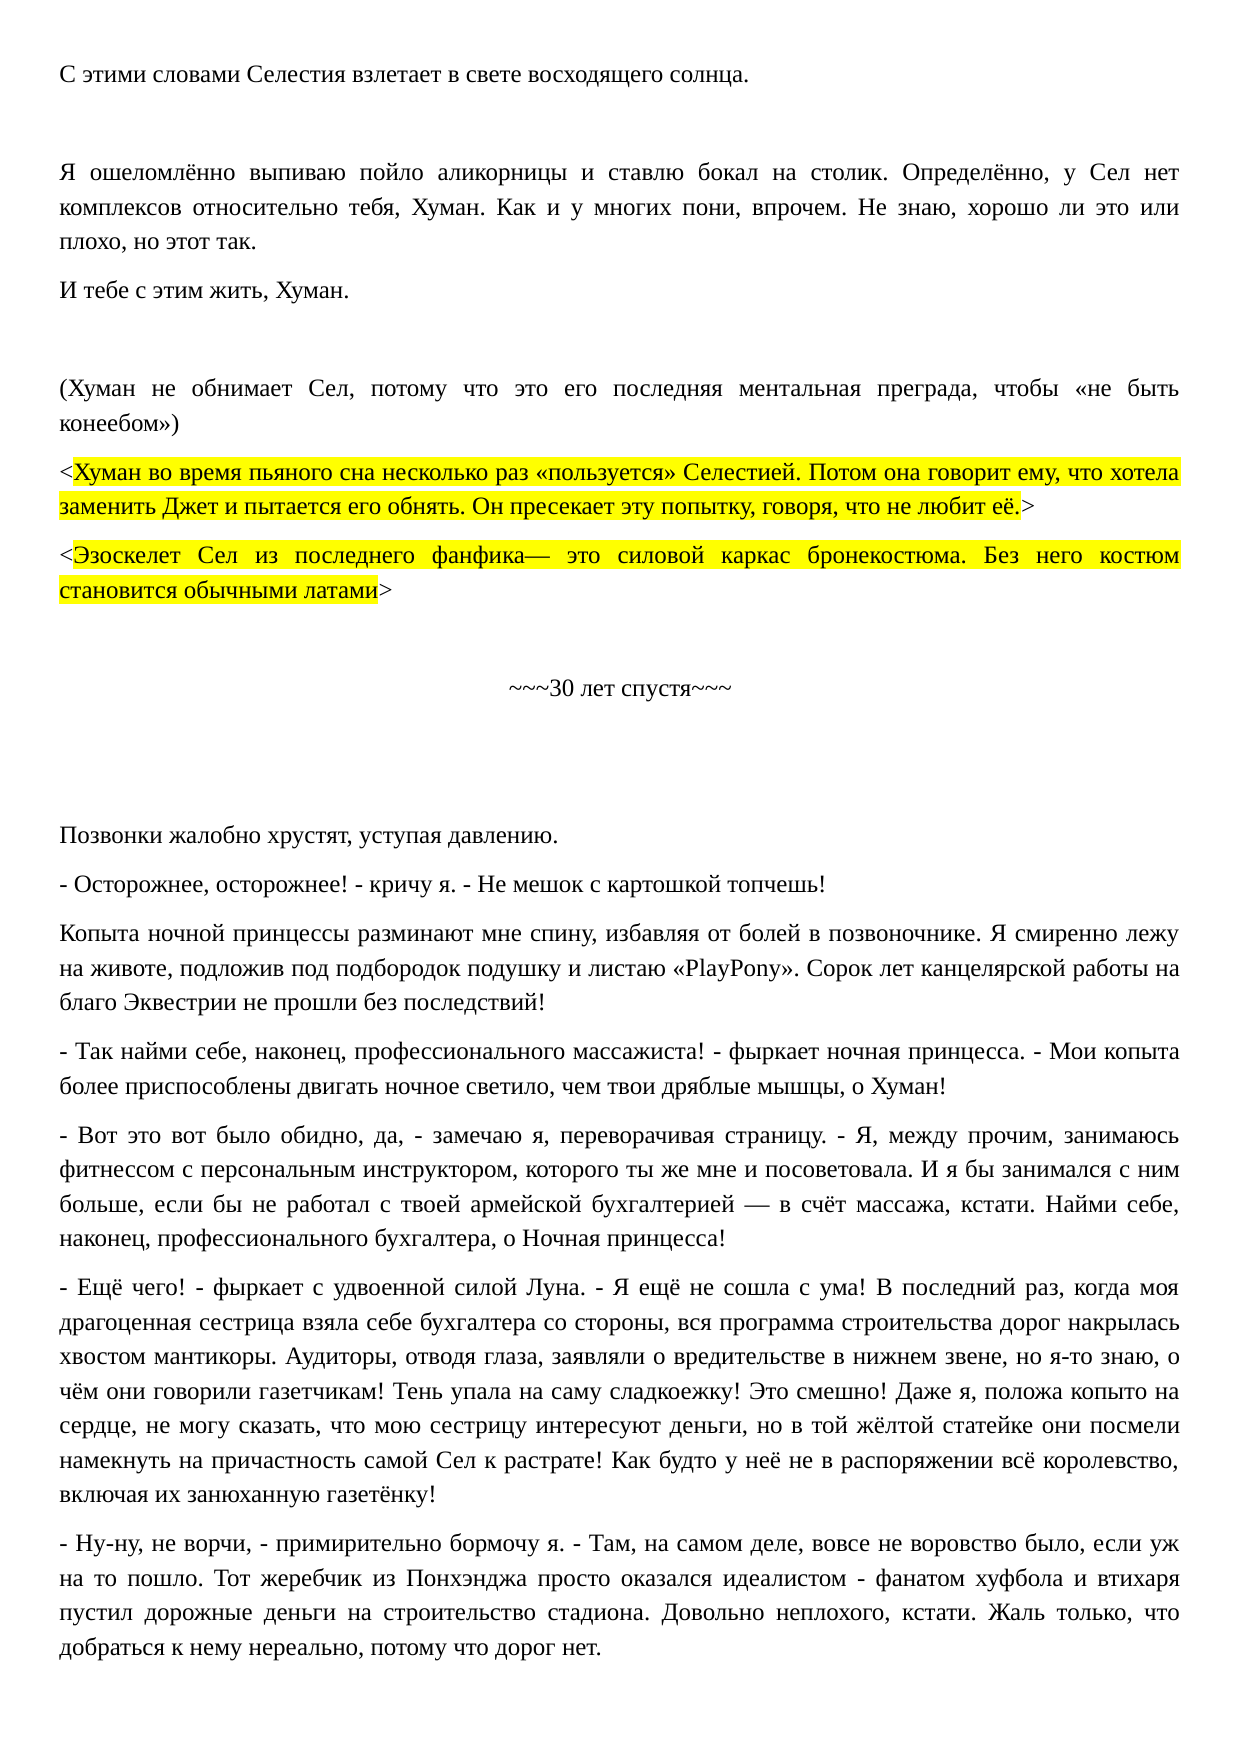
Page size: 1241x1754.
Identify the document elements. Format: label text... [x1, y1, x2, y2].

text - Осторожнее, осторожнее! - кричу я. - Не мешок с картошкой топчешь! [59, 869, 1181, 898]
text ~~~30 лет спустя~~~ [59, 673, 1181, 702]
text - Так найми себе, наконец, профессионального массажиста! - фыркает ночная принцесса. - Мои копыта более приспособлены двигать ночное светило, чем твои дряблые мышцы, о Хуман! [59, 1036, 1181, 1099]
text <Эзоскелет Сел из последнего фанфика— это силовой каркас бронекостюма. Без него костюм становится обычными латами> [59, 540, 1181, 604]
text С этими словами Селестия взлетает в свете восходящего солнца. [59, 59, 1181, 88]
text Позвонки жалобно хрустят, уступая давлению. [59, 820, 1181, 849]
text <Хуман во время пьяного сна несколько раз «пользуется» Селестией. Потом она говорит ему, что хотела заменить Джет и пытается его обнять. Он пресекает эту попытку, говоря, что не любит её.> [59, 457, 1181, 520]
text - Ещё чего! - фыркает с удвоенной силой Луна. - Я ещё не сошла с ума! В последний раз, когда моя драгоценная сестрица взяла себе бухгалтера со стороны, вся программа строительства дорог накрылась хвостом мантикоры. Аудиторы, отводя глаза, заявляли о вредительстве в нижнем звене, но я-то знаю, о чём они говорили газетчикам! Тень упала на саму сладкоежку! Это смешно! Даже я, положа копыто на сердце, не могу сказать, что мою сестрицу интересуют деньги, но в той жёлтой статейке они посмели намекнуть на причастность самой Сел к растрате! Как будто у неё не в распоряжении всё королевство, включая их занюханную газетёнку! [59, 1272, 1181, 1508]
text (Хуман не обнимает Сел, потому что это его последняя ментальная преграда, чтобы «не быть конеебом») [59, 373, 1181, 437]
text - Вот это вот было обидно, да, - замечаю я, переворачивая страницу. - Я, между прочим, занимаюсь фитнессом с персональным инструктором, которого ты же мне и посоветовала. И я бы занимался с ним больше, если бы не работал с твоей армейской бухгалтерией — в счёт массажа, кстати. Найми себе, наконец, профессионального бухгалтера, о Ночная принцесса! [59, 1120, 1181, 1252]
text И тебе с этим жить, Хуман. [59, 275, 1181, 304]
text Я ошеломлённо выпиваю пойло аликорницы и ставлю бокал на столик. Определённо, у Сел нет комплексов относительно тебя, Хуман. Как и у многих пони, впрочем. Не знаю, хорошо ли это или плохо, но этот так. [59, 157, 1181, 255]
text Копыта ночной принцессы разминают мне спину, избавляя от болей в позвоночнике. Я смиренно лежу на животе, подложив под подбородок подушку и листаю «PlayPony». Сорок лет канцелярской работы на благо Эквестрии не прошли без последствий! [59, 918, 1181, 1016]
text - Ну-ну, не ворчи, - примирительно бормочу я. - Там, на самом деле, вовсе не воровство было, если уж на то пошло. Тот жеребчик из Понхэнджа просто оказался идеалистом - фанатом хуфбола и втихаря пустил дорожные деньги на строительство стадиона. Довольно неплохого, кстати. Жаль только, что добраться к нему нереально, потому что дорог нет. [59, 1528, 1181, 1661]
